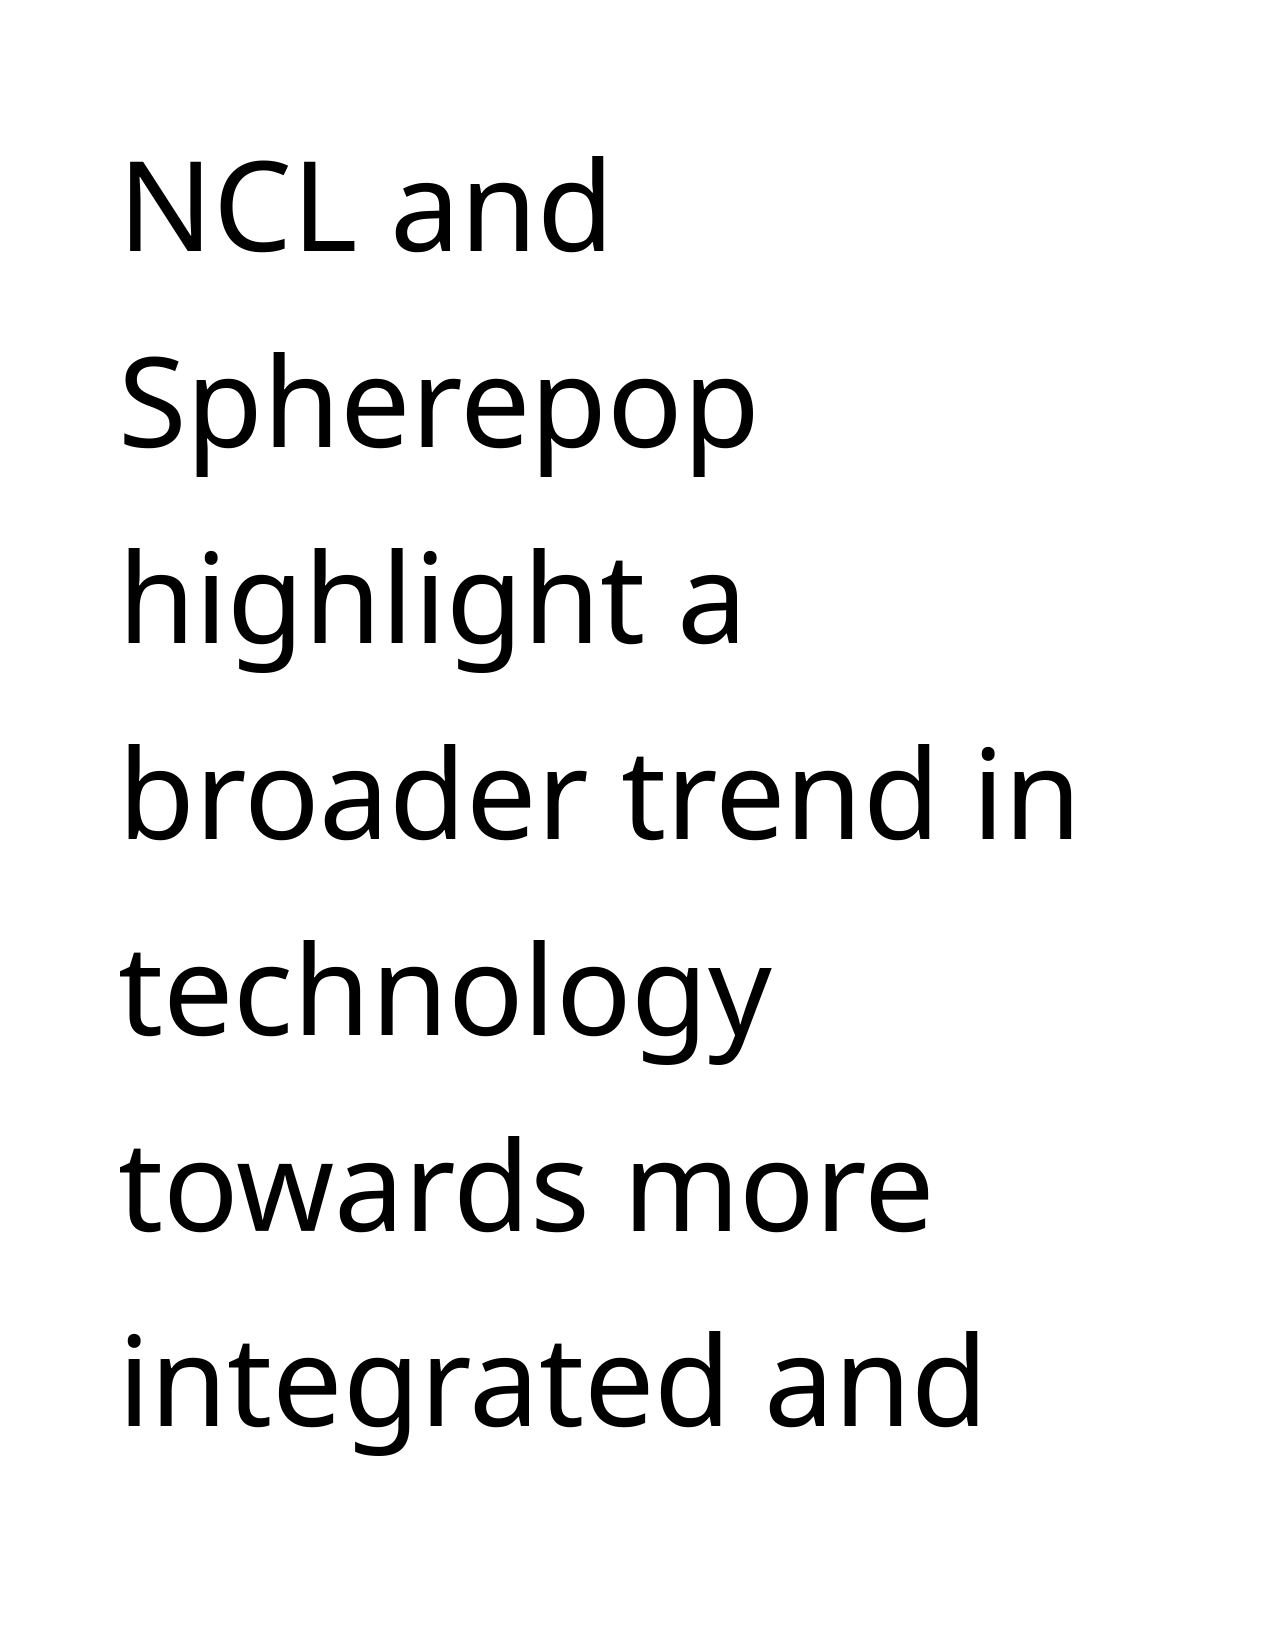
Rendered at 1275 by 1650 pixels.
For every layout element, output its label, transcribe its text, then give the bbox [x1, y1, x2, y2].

text NCL and Spherepop highlight a broader trend in technology towards more integrated and [118, 118, 1157, 1463]
